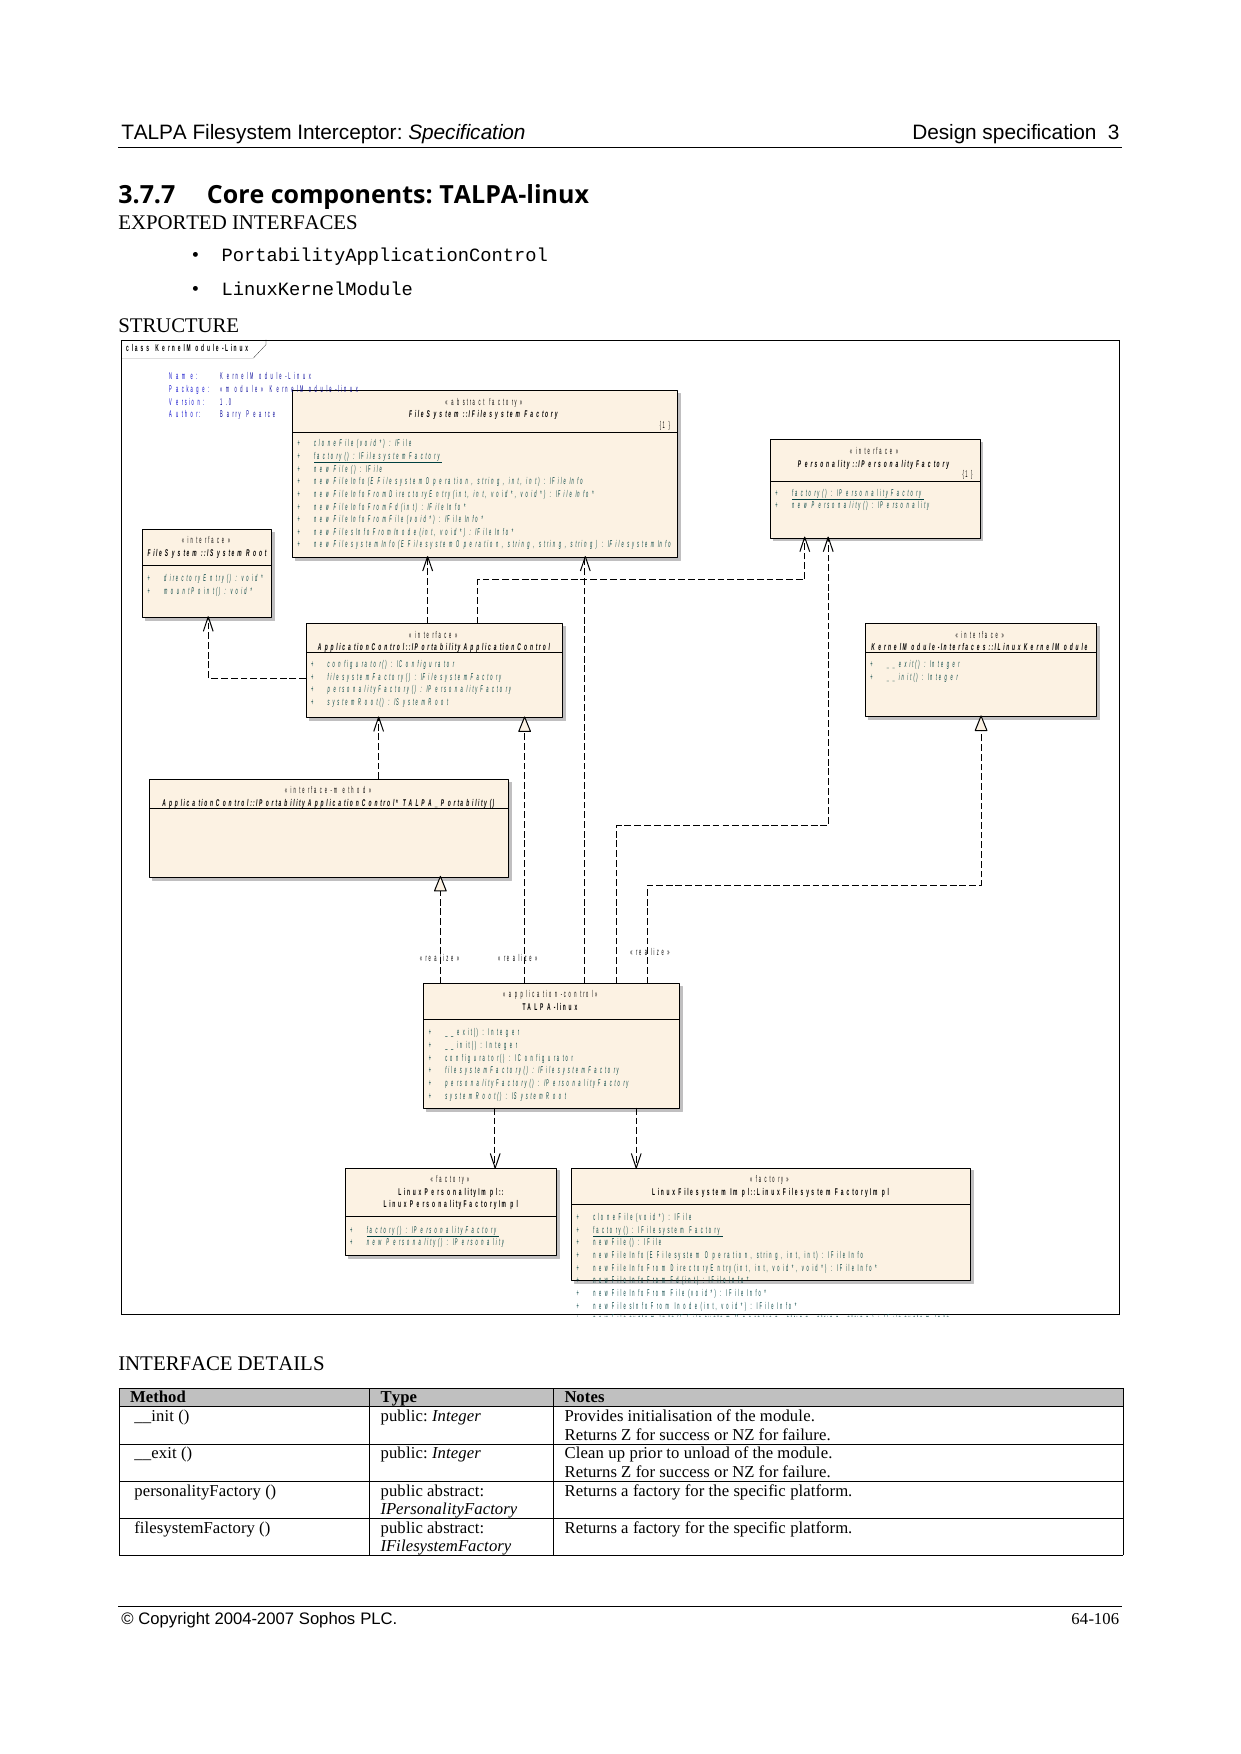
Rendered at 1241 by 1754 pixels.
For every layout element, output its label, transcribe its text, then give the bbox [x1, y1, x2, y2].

table_cell __exit () [120, 1445, 369, 1481]
table_cell Clean up prior to unload of the module. Returns Z for success or NZ for failure. [554, 1445, 1123, 1481]
table_cell public abstract: IPersonalityFactory [370, 1482, 553, 1518]
text INTERFACE DETAILS [118, 1352, 1122, 1375]
text EXPORTED INTERFACES [118, 211, 1122, 234]
table_cell __init () [120, 1407, 369, 1444]
table_cell filesystemFactory () [120, 1519, 369, 1555]
table_header Notes [554, 1389, 1123, 1406]
table_header Method [120, 1389, 369, 1406]
text STRUCTURE [118, 314, 1122, 337]
table_cell public abstract: IFilesystemFactory [370, 1519, 553, 1555]
table_cell Provides initialisation of the module. Returns Z for success or NZ for failure. [554, 1407, 1123, 1444]
table_header Type [370, 1389, 553, 1406]
table_cell personalityFactory () [120, 1482, 369, 1518]
table_cell public: Integer [370, 1445, 553, 1481]
list LinuxKernelModule [192, 280, 1122, 301]
subtitle Core components: TALPA-linux [118, 177, 1122, 211]
list PortabilityApplicationControl [192, 246, 1122, 267]
table_cell public: Integer [370, 1407, 553, 1444]
table_cell Returns a factory for the specific platform. [554, 1519, 1123, 1555]
table_cell Returns a factory for the specific platform. [554, 1482, 1123, 1518]
